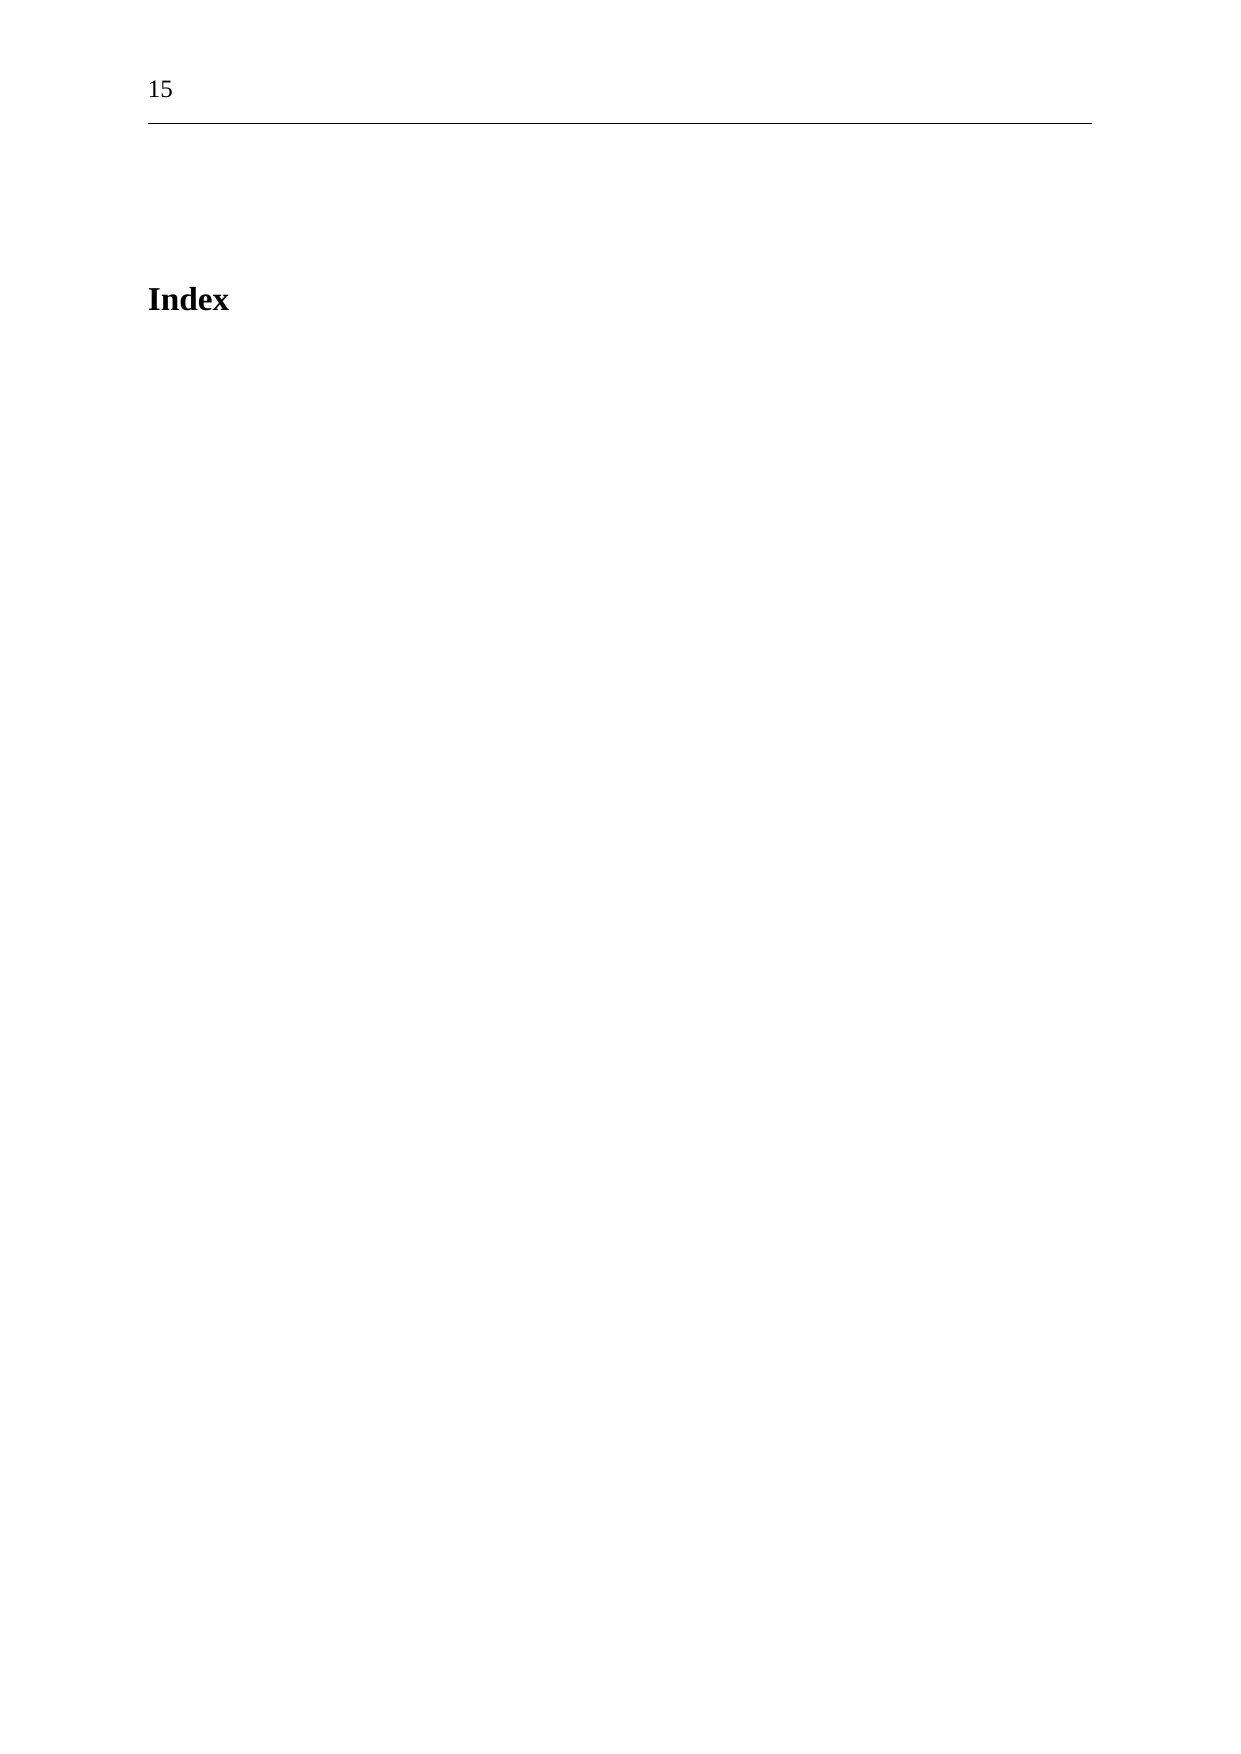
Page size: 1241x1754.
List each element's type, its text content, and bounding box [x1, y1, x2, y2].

text Index [148, 279, 1092, 317]
